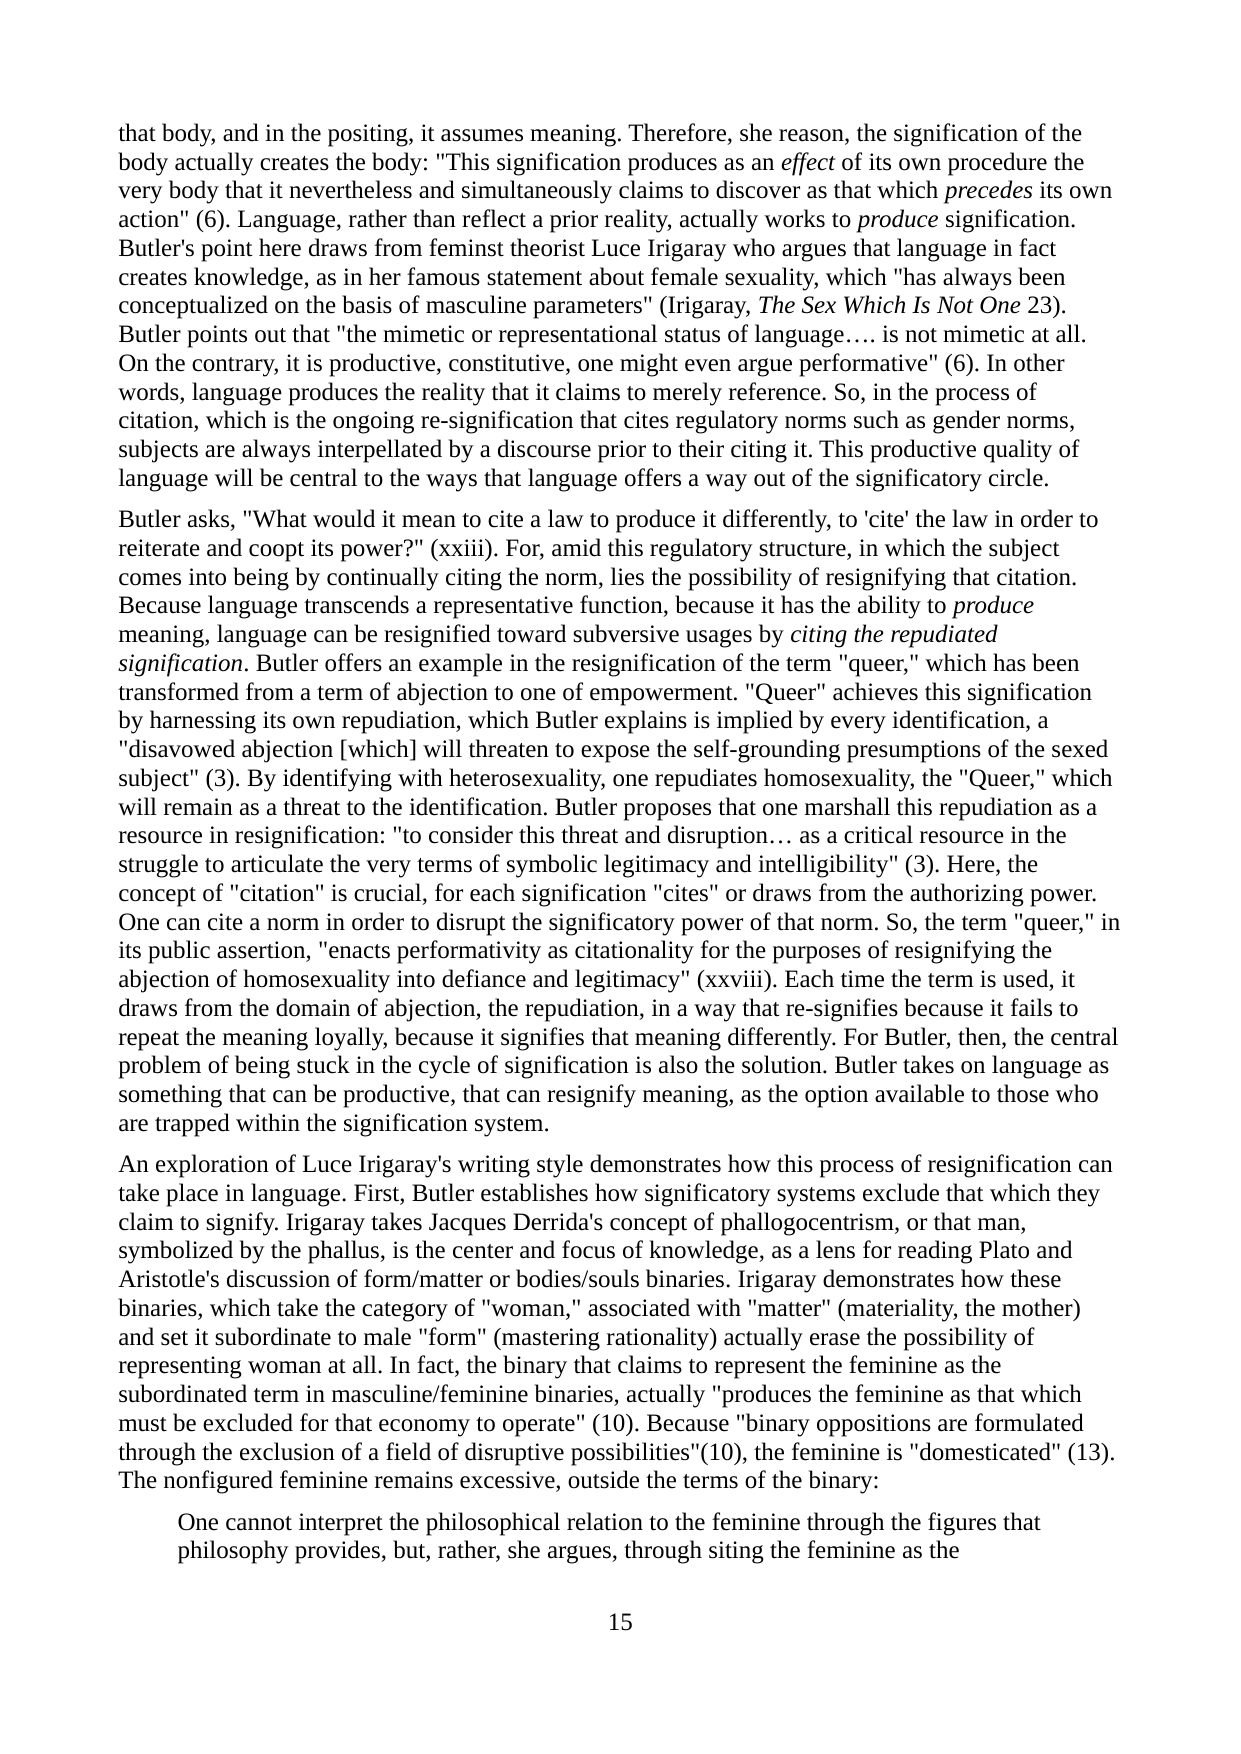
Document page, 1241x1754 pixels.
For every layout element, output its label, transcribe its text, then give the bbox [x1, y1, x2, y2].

text One cannot interpret the philosophical relation to the feminine through the figures that philosophy provides, but, rather, she argues, through siting the feminine as the [177, 1507, 1063, 1564]
text that body, and in the positing, it assumes meaning. Therefore, she reason, the signification of the body actually creates the body: "This signification produces as an effect of its own procedure the very body that it nevertheless and simultaneously claims to discover as that which precedes its own action" (6). Language, rather than reflect a prior reality, actually works to produce signification. Butler's point here draws from feminst theorist Luce Irigaray who argues that language in fact creates knowledge, as in her famous statement about female sexuality, which "has always been conceptualized on the basis of masculine parameters" (Irigaray, The Sex Which Is Not One 23). Butler points out that "the mimetic or representational status of language…. is not mimetic at all. On the contrary, it is productive, constitutive, one might even argue performative" (6). In other words, language produces the reality that it claims to merely reference. So, in the process of citation, which is the ongoing re-signification that cites regulatory norms such as gender norms, subjects are always interpellated by a discourse prior to their citing it. This productive quality of language will be central to the ways that language offers a way out of the significatory circle. [118, 118, 1122, 492]
text Butler asks, "What would it mean to cite a law to produce it differently, to 'cite' the law in order to reiterate and coopt its power?" (xxiii). For, amid this regulatory structure, in which the subject comes into being by continually citing the norm, lies the possibility of resignifying that citation. Because language transcends a representative function, because it has the ability to produce meaning, language can be resignified toward subversive usages by citing the repudiated signification. Butler offers an example in the resignification of the term "queer," which has been transformed from a term of abjection to one of empowerment. "Queer" achieves this signification by harnessing its own repudiation, which Butler explains is implied by every identification, a "disavowed abjection [which] will threaten to expose the self-grounding presumptions of the sexed subject" (3). By identifying with heterosexuality, one repudiates homosexuality, the "Queer," which will remain as a threat to the identification. Butler proposes that one marshall this repudiation as a resource in resignification: "to consider this threat and disruption… as a critical resource in the struggle to articulate the very terms of symbolic legitimacy and intelligibility" (3). Here, the concept of "citation" is crucial, for each signification "cites" or draws from the authorizing power. One can cite a norm in order to disrupt the significatory power of that norm. So, the term "queer," in its public assertion, "enacts performativity as citationality for the purposes of resignifying the abjection of homosexuality into defiance and legitimacy" (xxviii). Each time the term is used, it draws from the domain of abjection, the repudiation, in a way that re-signifies because it fails to repeat the meaning loyally, because it signifies that meaning differently. For Butler, then, the central problem of being stuck in the cycle of signification is also the solution. Butler takes on language as something that can be productive, that can resignify meaning, as the option available to those who are trapped within the signification system. [118, 504, 1122, 1137]
text An exploration of Luce Irigaray's writing style demonstrates how this process of resignification can take place in language. First, Butler establishes how significatory systems exclude that which they claim to signify. Irigaray takes Jacques Derrida's concept of phallogocentrism, or that man, symbolized by the phallus, is the center and focus of knowledge, as a lens for reading Plato and Aristotle's discussion of form/matter or bodies/souls binaries. Irigaray demonstrates how these binaries, which take the category of "woman," associated with "matter" (materiality, the mother) and set it subordinate to male "form" (mastering rationality) actually erase the possibility of representing woman at all. In fact, the binary that claims to represent the feminine as the subordinated term in masculine/feminine binaries, actually "produces the feminine as that which must be excluded for that economy to operate" (10). Because "binary oppositions are formulated through the exclusion of a field of disruptive possibilities"(10), the feminine is "domesticated" (13). The nonfigured feminine remains excessive, outside the terms of the binary: [118, 1149, 1122, 1494]
